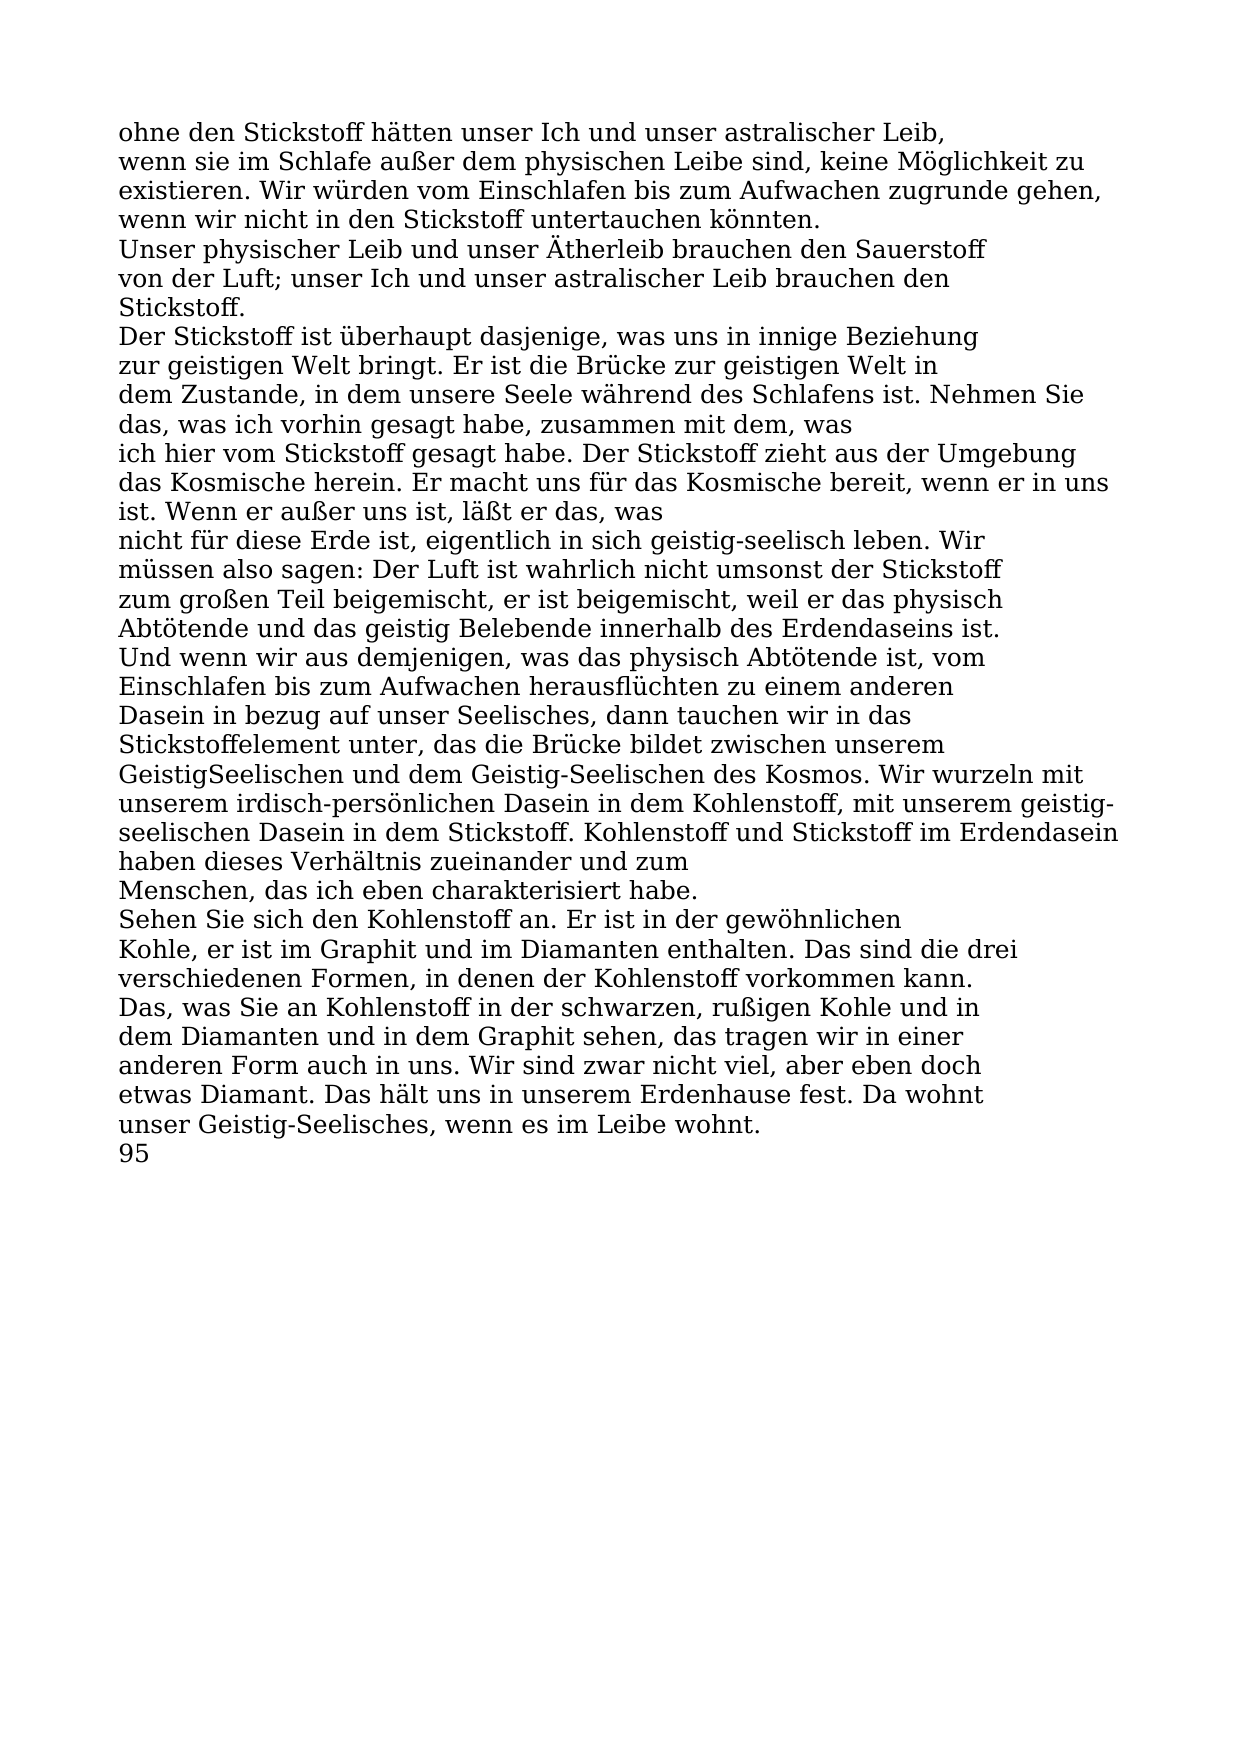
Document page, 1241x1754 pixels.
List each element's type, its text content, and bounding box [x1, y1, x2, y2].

text Abtötende und das geistig Belebende innerhalb des Erdendaseins ist. [118, 614, 1122, 643]
text 95 [118, 1139, 1122, 1168]
text ich hier vom Stickstoff gesagt habe. Der Stickstoff zieht aus der Umgebung das Kosmische herein. Er macht uns für das Kosmische bereit, wenn er in uns ist. Wenn er außer uns ist, läßt er das, was [118, 439, 1122, 526]
text Und wenn wir aus demjenigen, was das physisch Abtötende ist, vom [118, 643, 1122, 672]
text unserem irdisch-persönlichen Dasein in dem Kohlenstoff, mit unserem geistig-seelischen Dasein in dem Stickstoff. Kohlenstoff und Stickstoff im Erdendasein haben dieses Verhältnis zueinander und zum [118, 789, 1122, 876]
text müssen also sagen: Der Luft ist wahrlich nicht umsonst der Stickstoff [118, 556, 1122, 585]
text wenn sie im Schlafe außer dem physischen Leibe sind, keine Möglichkeit zu existieren. Wir würden vom Einschlafen bis zum Aufwachen zugrunde gehen, wenn wir nicht in den Stickstoff untertauchen könnten. [118, 147, 1122, 235]
text Der Stickstoff ist überhaupt dasjenige, was uns in innige Beziehung [118, 322, 1122, 351]
text dem Diamanten und in dem Graphit sehen, das tragen wir in einer [118, 1022, 1122, 1051]
text Dasein in bezug auf unser Seelisches, dann tauchen wir in das Stickstoffelement unter, das die Brücke bildet zwischen unserem GeistigSeelischen und dem Geistig-Seelischen des Kosmos. Wir wurzeln mit [118, 701, 1122, 789]
text nicht für diese Erde ist, eigentlich in sich geistig-seelisch leben. Wir [118, 526, 1122, 556]
text dem Zustande, in dem unsere Seele während des Schlafens ist. Nehmen Sie das, was ich vorhin gesagt habe, zusammen mit dem, was [118, 381, 1122, 439]
text etwas Diamant. Das hält uns in unserem Erdenhause fest. Da wohnt [118, 1081, 1122, 1110]
text Menschen, das ich eben charakterisiert habe. [118, 876, 1122, 906]
text Stickstoff. [118, 293, 1122, 322]
text unser Geistig-Seelisches, wenn es im Leibe wohnt. [118, 1110, 1122, 1139]
text verschiedenen Formen, in denen der Kohlenstoff vorkommen kann. [118, 964, 1122, 993]
text Unser physischer Leib und unser Ätherleib brauchen den Sauerstoff [118, 235, 1122, 264]
text von der Luft; unser Ich und unser astralischer Leib brauchen den [118, 264, 1122, 293]
text Das, was Sie an Kohlenstoff in der schwarzen, rußigen Kohle und in [118, 993, 1122, 1022]
text anderen Form auch in uns. Wir sind zwar nicht viel, aber eben doch [118, 1051, 1122, 1081]
text Einschlafen bis zum Aufwachen herausflüchten zu einem anderen [118, 672, 1122, 701]
text Kohle, er ist im Graphit und im Diamanten enthalten. Das sind die drei [118, 935, 1122, 964]
text zur geistigen Welt bringt. Er ist die Brücke zur geistigen Welt in [118, 351, 1122, 381]
text zum großen Teil beigemischt, er ist beigemischt, weil er das physisch [118, 585, 1122, 614]
text Sehen Sie sich den Kohlenstoff an. Er ist in der gewöhnlichen [118, 906, 1122, 935]
text ohne den Stickstoff hätten unser Ich und unser astralischer Leib, [118, 118, 1122, 147]
